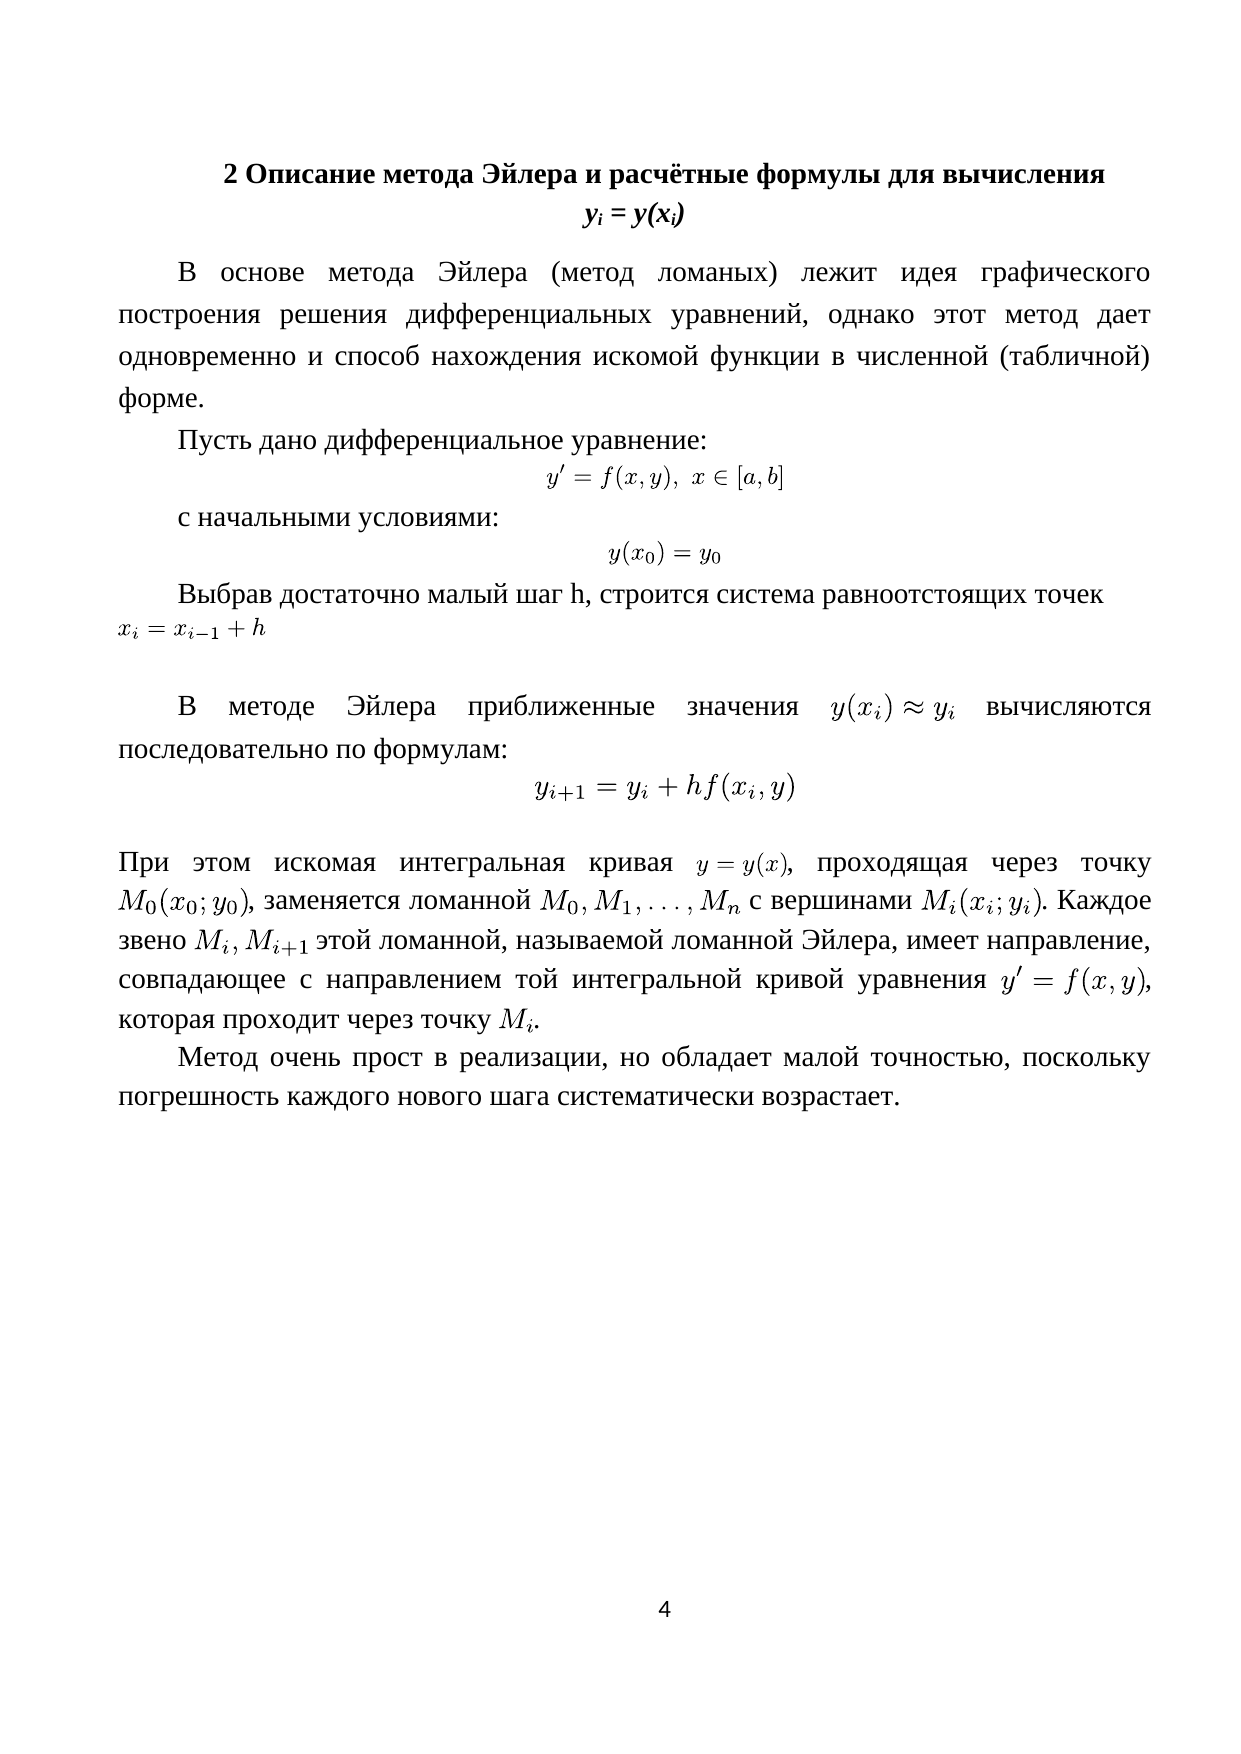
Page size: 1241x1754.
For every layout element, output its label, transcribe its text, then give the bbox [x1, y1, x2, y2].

text Пусть дано дифференциальное уравнение: [118, 422, 1152, 456]
text В основе метода Эйлера (метод ломаных) лежит идея графического построения решения дифференциальных уравнений, однако этот метод дает одновременно и способ нахождения искомой функции в численной (табличной) форме. [118, 254, 1152, 414]
text с начальными условиями: [118, 499, 1152, 532]
text Метод очень прост в реализации, но обладает малой точностью, поскольку погрешность каждого нового шага систематически возрастает. [118, 1039, 1152, 1112]
text Выбрав достаточно малый шаг h, строится система равноотстоящих точек [118, 576, 1152, 609]
text 2 Описание метода Эйлера и расчётные формулы для вычисления yi = y(xi) [118, 157, 1152, 229]
text При этом искомая интегральная кривая , проходящая через точку , заменяется ломанной с вершинами . Каждое звено этой ломанной, называемой ломанной Эйлера, имеет направление, совпадающее с направлением той интегральной кривой уравнения , которая проходит через точку . [118, 844, 1152, 1034]
text В методе Эйлера приближенные значения вычисляются последовательно по формулам: [118, 688, 1152, 764]
